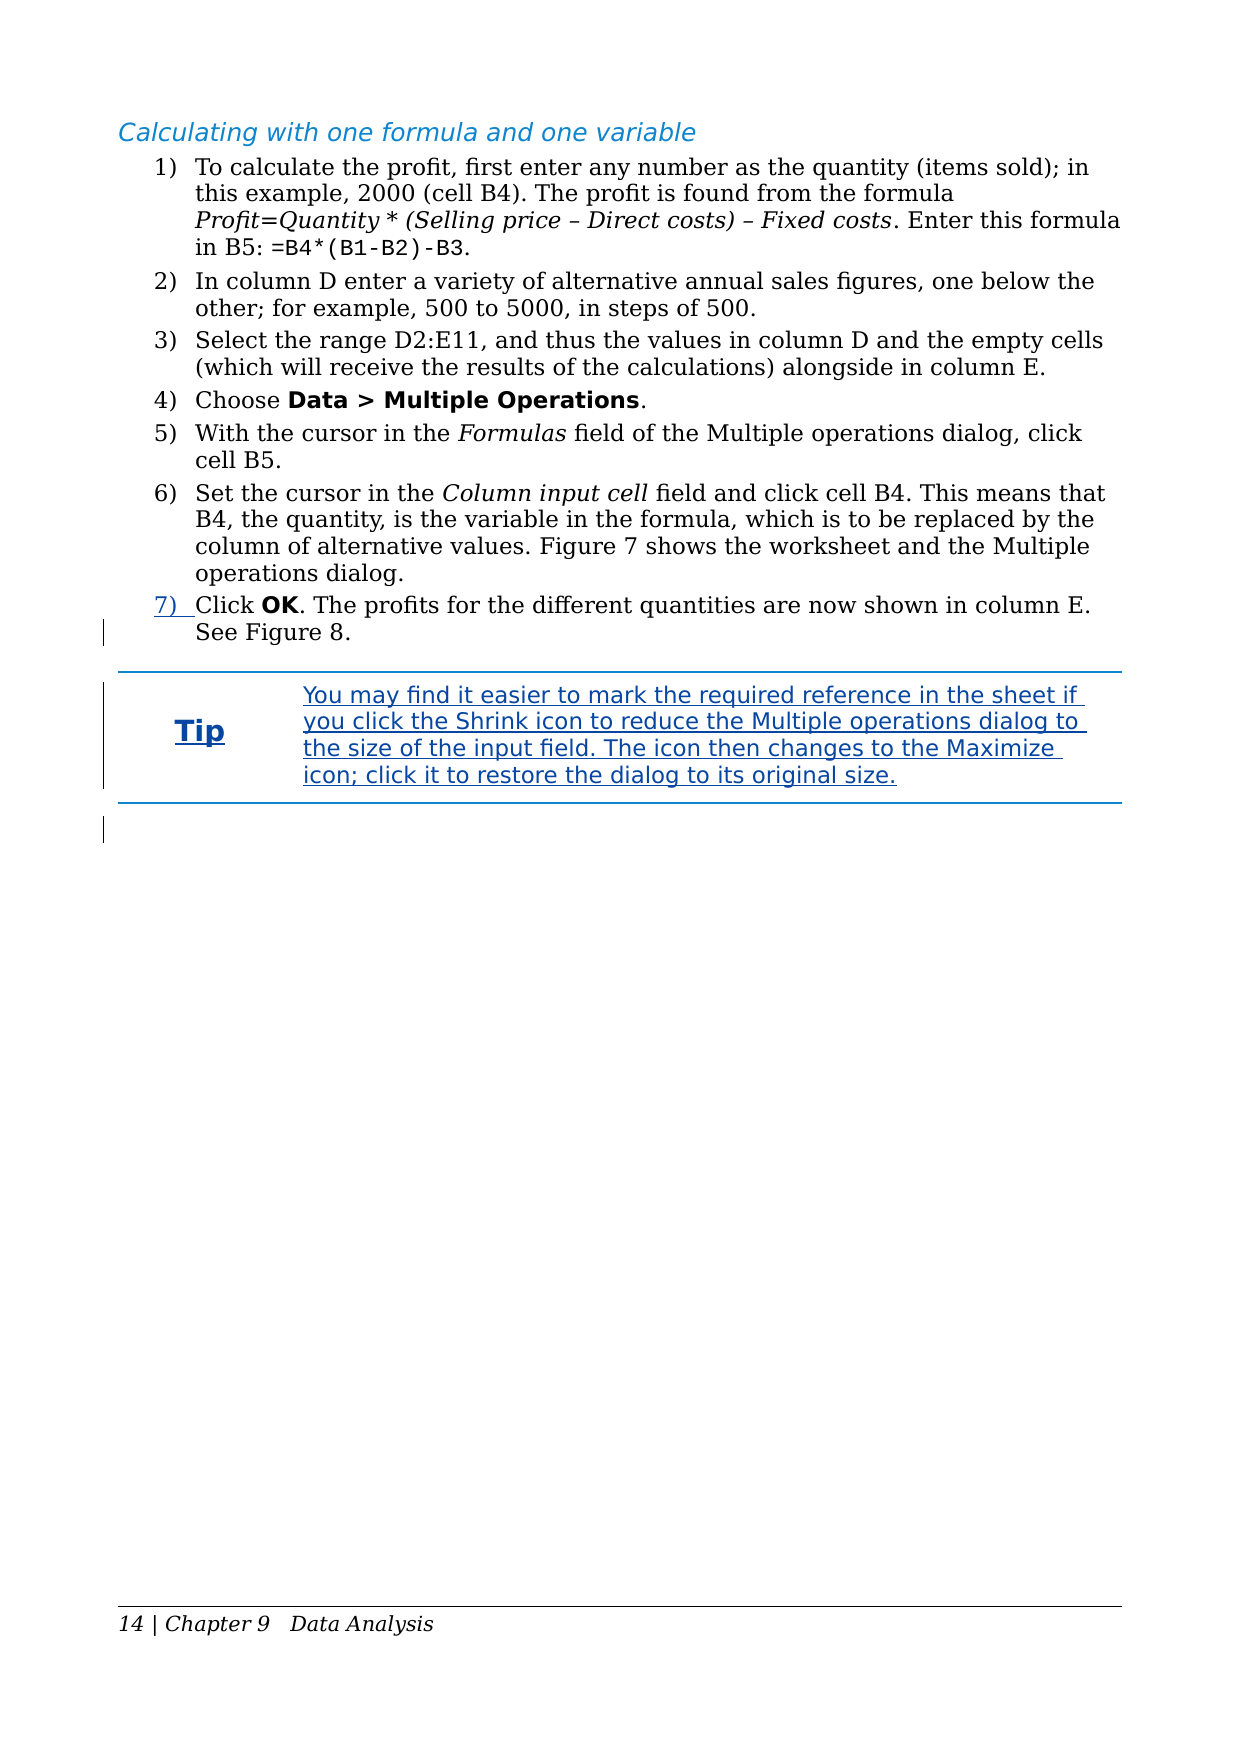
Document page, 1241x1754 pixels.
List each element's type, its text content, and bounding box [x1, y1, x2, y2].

list With the cursor in the Formulas field of the Multiple operations dialog, click cell B5. [177, 420, 1122, 473]
table_header Tip [118, 673, 281, 802]
table_header You may find it easier to mark the required reference in the sheet if you click the Shrink icon to reduce the Multiple operations dialog to the size of the input field. The icon then changes to the Maximize icon; click it to restore the dialog to its original size. [281, 673, 1122, 802]
subtitle Calculating with one formula and one variable [118, 118, 1122, 147]
list To calculate the profit, first enter any number as the quantity (items sold); in this example, 2000 (cell B4). The profit is found from the formula Profit=Quantity * (Selling price – Direct costs) – Fixed costs. Enter this formula in B5: =B4*(B1-B2)-B3. [177, 154, 1122, 262]
list Set the cursor in the Column input cell field and click cell B4. This means that B4, the quantity, is the variable in the formula, which is to be replaced by the column of alternative values. Figure 7 shows the worksheet and the Multiple operations dialog. [177, 480, 1122, 586]
list In column D enter a variety of alternative annual sales figures, one below the other; for example, 500 to 5000, in steps of 500. [177, 268, 1122, 321]
list Click OK. The profits for the different quantities are now shown in column E. See Figure 8. [177, 593, 1122, 646]
list Select the range D2:E11, and thus the values in column D and the empty cells (which will receive the results of the calculations) alongside in column E. [177, 328, 1122, 381]
list Choose Data > Multiple Operations. [177, 387, 1122, 414]
